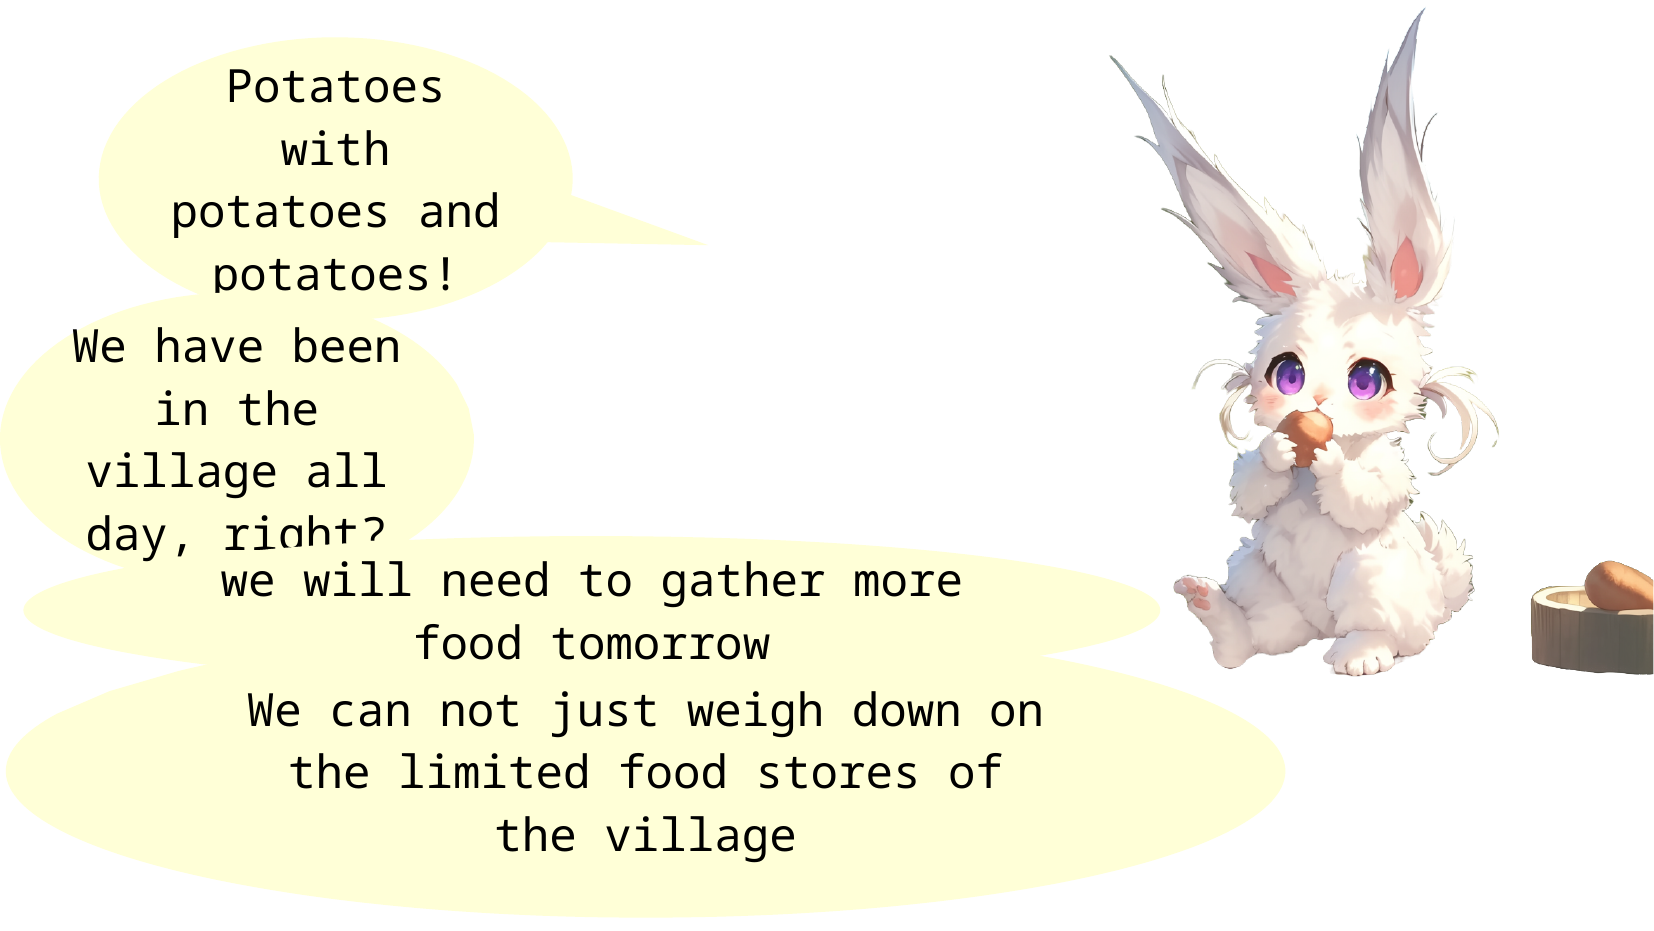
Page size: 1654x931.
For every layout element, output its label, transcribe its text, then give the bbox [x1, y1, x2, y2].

text_box Potatoes with potatoes and potatoes! [98, 37, 709, 319]
text_box we will need to gather more food tomorrow [23, 536, 1161, 694]
picture [940, 0, 1654, 712]
text_box We can not just weigh down on the limited food stores of the village [5, 656, 1286, 918]
text_box We have been in the village all day, right? [0, 292, 474, 568]
